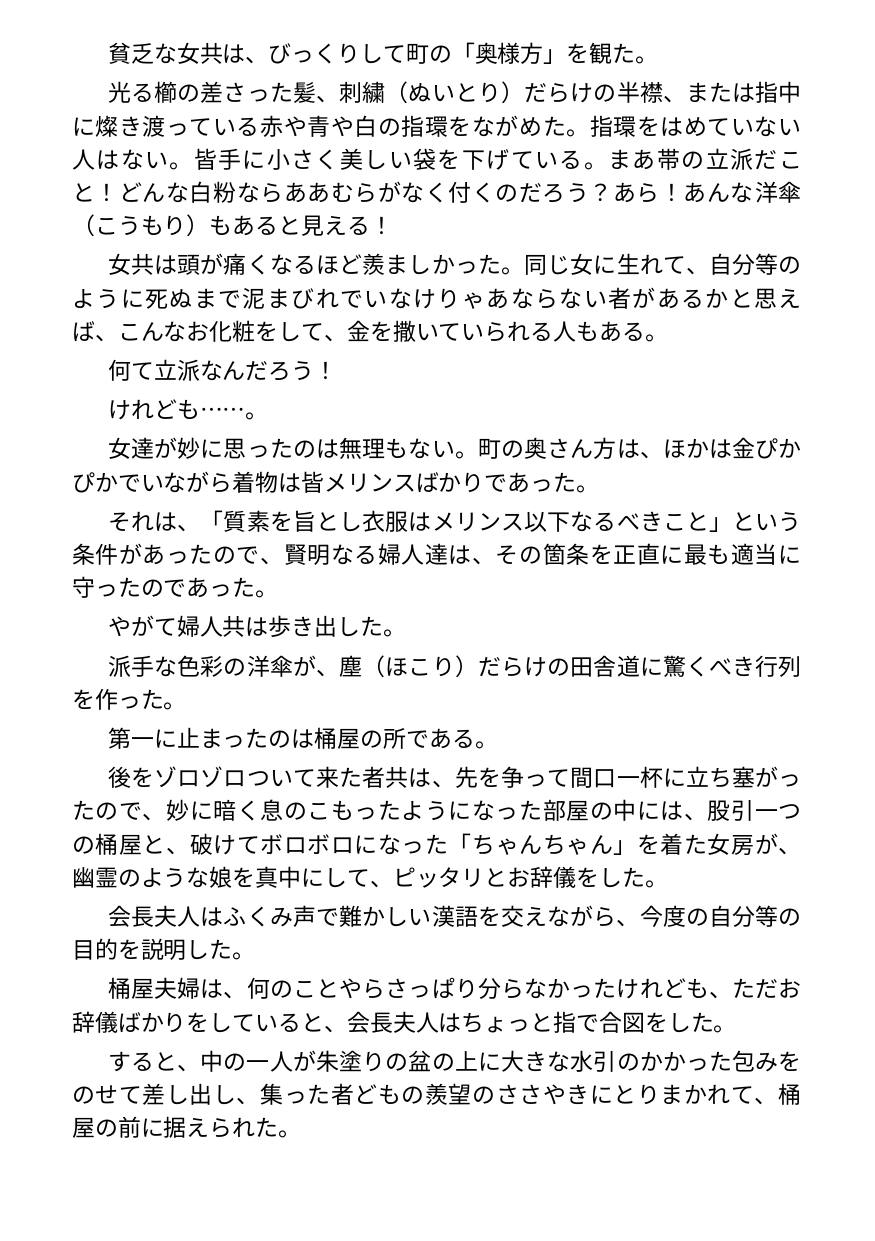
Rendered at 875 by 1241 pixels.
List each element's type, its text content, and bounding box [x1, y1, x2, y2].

text 第一に止まったのは桶屋の所である。 [72, 721, 802, 754]
text 女達が妙に思ったのは無理もない。町の奥さん方は、ほかは金ぴかぴかでいながら着物は皆メリンスばかりであった。 [72, 431, 802, 498]
text 後をゾロゾロついて来た者共は、先を争って間口一杯に立ち塞がったので、妙に暗く息のこもったようになった部屋の中には、股引一つの桶屋と、破けてボロボロになった「ちゃんちゃん」を着た女房が、幽霊のような娘を真中にして、ピッタリとお辞儀をした。 [72, 760, 802, 893]
text 貧乏な女共は、びっくりして町の「奥様方」を観た。 [72, 36, 802, 69]
text けれども……。 [72, 392, 802, 425]
text すると、中の一人が朱塗りの盆の上に大きな水引のかかった包みをのせて差し出し、集った者どもの羨望のささやきにとりまかれて、桶屋の前に据えられた。 [72, 1044, 802, 1143]
text 光る櫛の差さった髪、刺繍（ぬいとり）だらけの半襟、または指中に燦き渡っている赤や青や白の指環をながめた。指環をはめていない人はない。皆手に小さく美しい袋を下げている。まあ帯の立派だこと！どんな白粉ならああむらがなく付くのだろう？あら！あんな洋傘（こうもり）もあると見える！ [72, 75, 802, 241]
text それは、「質素を旨とし衣服はメリンス以下なるべきこと」という条件があったので、賢明なる婦人達は、その箇条を正直に最も適当に守ったのであった。 [72, 504, 802, 603]
text 女共は頭が痛くなるほど羨ましかった。同じ女に生れて、自分等のように死ぬまで泥まびれでいなけりゃあならない者があるかと思えば、こんなお化粧をして、金を撒いていられる人もある。 [72, 247, 802, 347]
text 派手な色彩の洋傘が、塵（ほこり）だらけの田舎道に驚くべき行列を作った。 [72, 648, 802, 715]
text 何て立派なんだろう！ [72, 353, 802, 386]
text 会長夫人はふくみ声で難かしい漢語を交えながら、今度の自分等の目的を説明した。 [72, 899, 802, 965]
text 桶屋夫婦は、何のことやらさっぱり分らなかったけれども、ただお辞儀ばかりをしていると、会長夫人はちょっと指で合図をした。 [72, 971, 802, 1038]
text やがて婦人共は歩き出した。 [72, 609, 802, 642]
